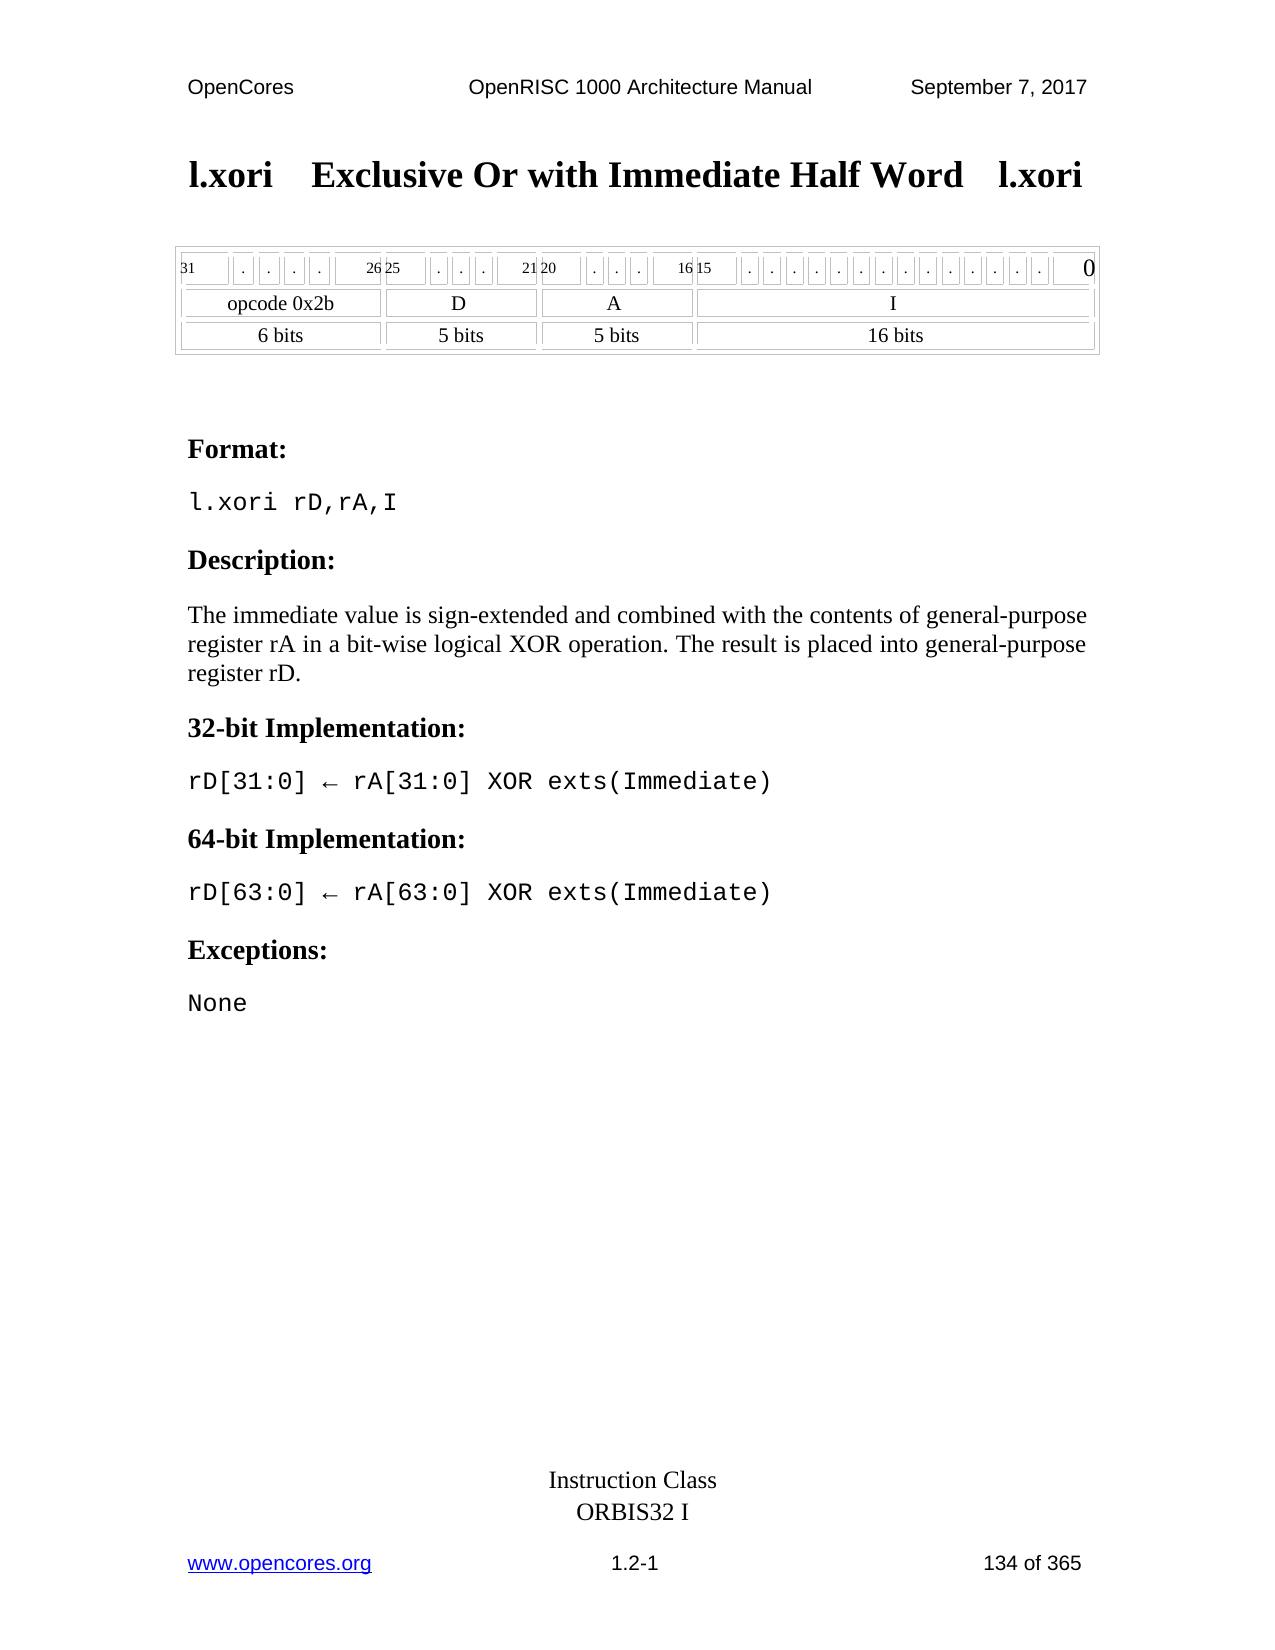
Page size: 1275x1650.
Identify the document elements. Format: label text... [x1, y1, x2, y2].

text l.xori rD,rA,I [187, 489, 1087, 518]
text rD[31:0] ← rA[31:0] XOR exts(Immediate) [187, 769, 1087, 797]
text rD[63:0] ← rA[63:0] XOR exts(Immediate) [187, 880, 1087, 908]
text Format: [187, 432, 1087, 464]
text 64-bit Implementation: [187, 822, 1087, 855]
text None [187, 990, 1087, 1019]
text The immediate value is sign-extended and combined with the contents of general-purpose register rA in a bit-wise logical XOR operation. The result is placed into general-purpose register rD. [187, 600, 1087, 687]
text Exceptions: [187, 933, 1087, 965]
text 32-bit Implementation: [187, 712, 1087, 744]
text Description: [187, 543, 1087, 575]
